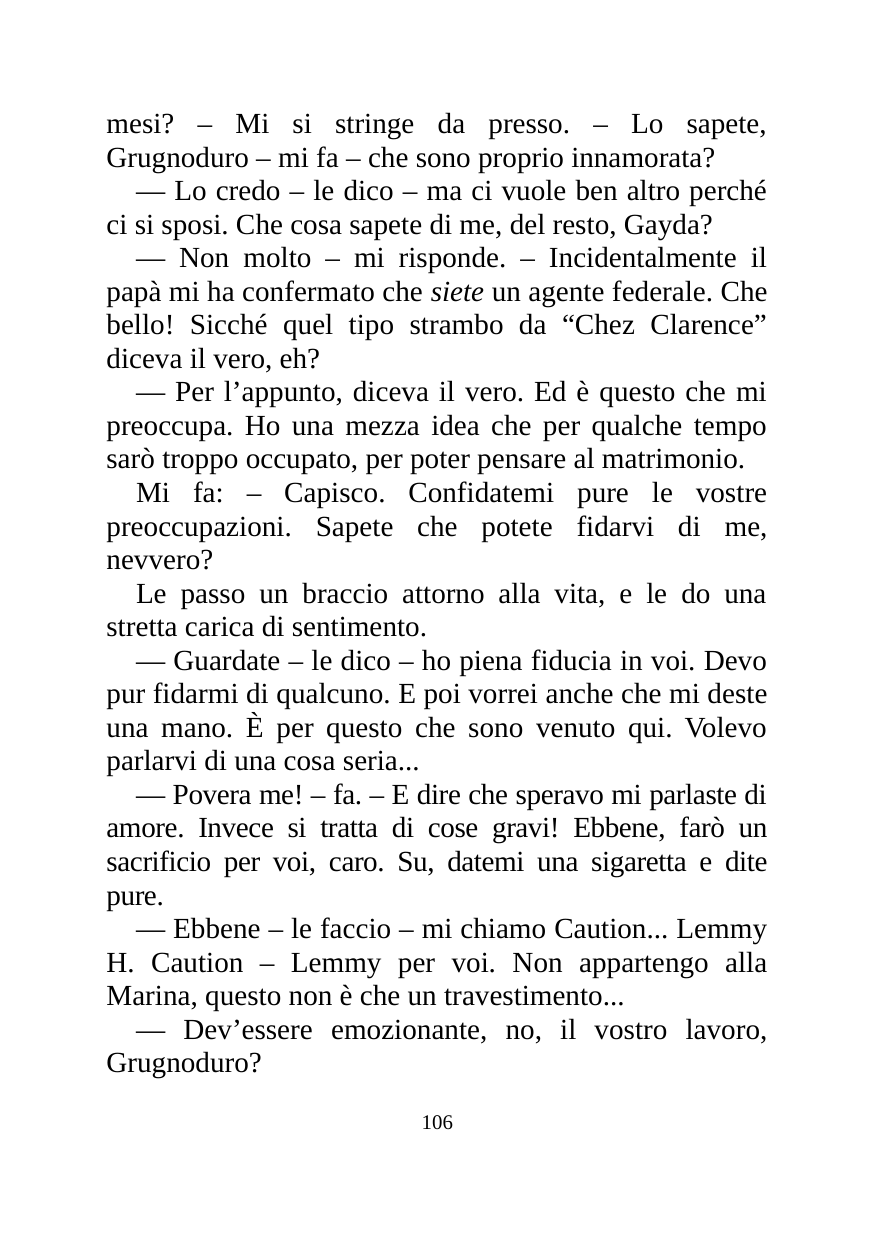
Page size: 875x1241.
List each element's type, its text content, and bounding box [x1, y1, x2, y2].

text — Povera me! – fa. – E dire che speravo mi parlaste di amore. Invece si tratta di cose gravi! Ebbene, farò un sacrificio per voi, caro. Su, datemi una sigaretta e dite pure. [106, 777, 768, 911]
text — Guardate – le dico – ho piena fiducia in voi. Devo pur fidarmi di qualcuno. E poi vorrei anche che mi deste una mano. È per questo che sono venuto qui. Volevo parlarvi di una cosa seria... [106, 643, 768, 777]
text — Lo credo – le dico – ma ci vuole ben altro perché ci si sposi. Che cosa sapete di me, del resto, Gayda? [106, 173, 768, 240]
text — Per l’appunto, diceva il vero. Ed è questo che mi preoccupa. Ho una mezza idea che per qualche tempo sarò troppo occupato, per poter pensare al matrimonio. [106, 374, 768, 475]
text — Ebbene – le faccio – mi chiamo Caution... Lemmy H. Caution – Lemmy per voi. Non appartengo alla Marina, questo non è che un travestimento... [106, 911, 768, 1012]
text — Non molto – mi risponde. – Incidentalmente il papà mi ha confermato che siete un agente federale. Che bello! Sicché quel tipo strambo da “Chez Clarence” diceva il vero, eh? [106, 240, 768, 374]
text — Dev’essere emozionante, no, il vostro lavoro, Grugnoduro? [106, 1012, 768, 1079]
text mesi? – Mi si stringe da presso. – Lo sapete, Grugnoduro – mi fa – che sono proprio innamorata? [106, 106, 768, 173]
text Le passo un braccio attorno alla vita, e le do una stretta carica di sentimento. [106, 576, 768, 643]
text Mi fa: – Capisco. Confidatemi pure le vostre preoccupazioni. Sapete che potete fidarvi di me, nevvero? [106, 475, 768, 576]
